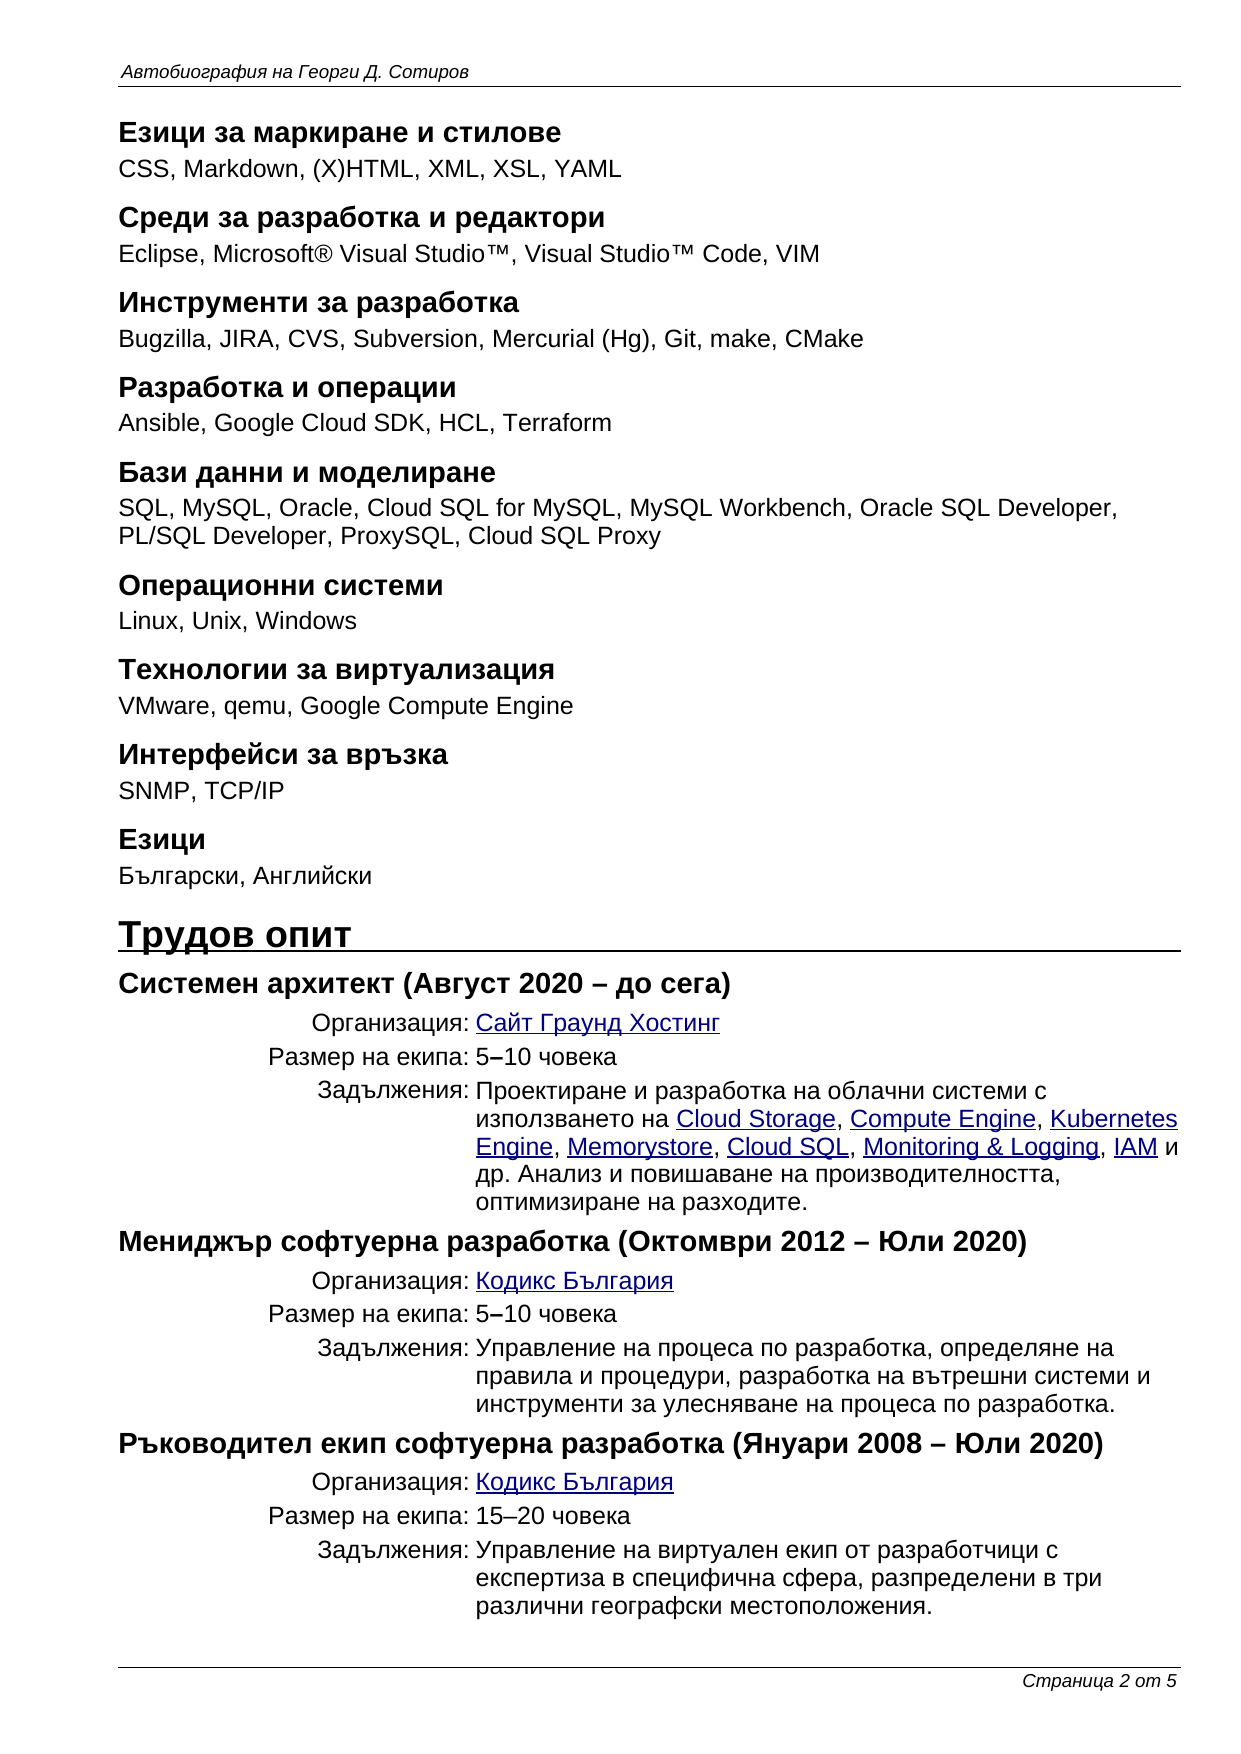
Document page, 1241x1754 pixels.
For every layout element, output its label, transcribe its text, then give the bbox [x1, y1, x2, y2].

subtitle Ръководител екип софтуерна разработка (Януари 2008 – Юли 2020) [118, 1427, 1181, 1459]
table_cell Управление на виртуален екип от разработчици с експертиза в специфична сфера, разпределени в три различни географски местоположения. [473, 1533, 1182, 1622]
table_cell 15–20 човека [473, 1499, 1182, 1533]
text VMware, qemu, Google Compute Engine [118, 692, 1181, 720]
table_cell Размер на екипа: [118, 1040, 472, 1073]
text Bugzilla, JIRA, CVS, Subversion, Mercurial (Hg), Git, make, CMake [118, 324, 1181, 352]
table_cell Управление на процеса по разработка, определяне на правила и процедури, разработка на вътрешни системи и инструменти за улесняване на процеса по разработка. [473, 1331, 1182, 1421]
table_cell Задължения: [118, 1533, 472, 1622]
table_cell Размер на екипа: [118, 1298, 472, 1331]
table_header Кодикс България [473, 1465, 1182, 1499]
table_header Организация: [118, 1006, 472, 1040]
table_cell Размер на екипа: [118, 1499, 472, 1533]
table_header Организация: [118, 1264, 472, 1297]
table_cell 5–10 човека [473, 1298, 1182, 1331]
table_cell 5–10 човека [473, 1040, 1182, 1073]
subtitle [118, 952, 1181, 956]
subtitle Мениджър софтуерна разработка (Октомври 2012 – Юли 2020) [118, 1225, 1181, 1258]
text CSS, Markdown, (X)HTML, XML, XSL, YAML [118, 155, 1181, 183]
subtitle Технологии за виртуализация [118, 653, 1181, 686]
subtitle Бази данни и моделиране [118, 456, 1181, 488]
subtitle Инструменти за разработка [118, 286, 1181, 318]
table_header Сайт Граунд Хостинг [473, 1006, 1182, 1040]
subtitle Системен архитект (Август 2020 – до сега) [118, 967, 1181, 1000]
text SNMP, TCP/IP [118, 777, 1181, 804]
text Eclipse, Microsoft® Visual Studio™, Visual Studio™ Code, VIM [118, 240, 1181, 268]
subtitle Среди за разработка и редактори [118, 201, 1181, 234]
text Български, Английски [118, 861, 1181, 889]
table_header Кодикс България [473, 1264, 1182, 1297]
subtitle Трудов опит [118, 914, 1181, 950]
text SQL, MySQL, Oracle, Cloud SQL for MySQL, MySQL Workbench, Oracle SQL Developer, PL/SQL Developer, ProxySQL, Cloud SQL Proxy [118, 494, 1181, 550]
subtitle Разработка и операции [118, 371, 1181, 403]
text Ansible, Google Cloud SDK, HCL, Terraform [118, 409, 1181, 437]
table_cell Задължения: [118, 1074, 472, 1219]
table_cell Проектиране и разработка на облачни системи с използването на Cloud Storage, Compute Engine, Kubernetes Engine, Memorystore, Cloud SQL, Monitoring & Logging, IAM и др. Анализ и повишаване на производителността, оптимизиране на разходите. [473, 1074, 1182, 1219]
table_cell Задължения: [118, 1331, 472, 1421]
subtitle Операционни системи [118, 568, 1181, 601]
table_header Организация: [118, 1465, 472, 1499]
subtitle Интерфейси за връзка [118, 738, 1181, 771]
text Linux, Unix, Windows [118, 607, 1181, 635]
subtitle Езици [118, 823, 1181, 856]
subtitle Езици за маркиране и стилове [118, 116, 1181, 149]
